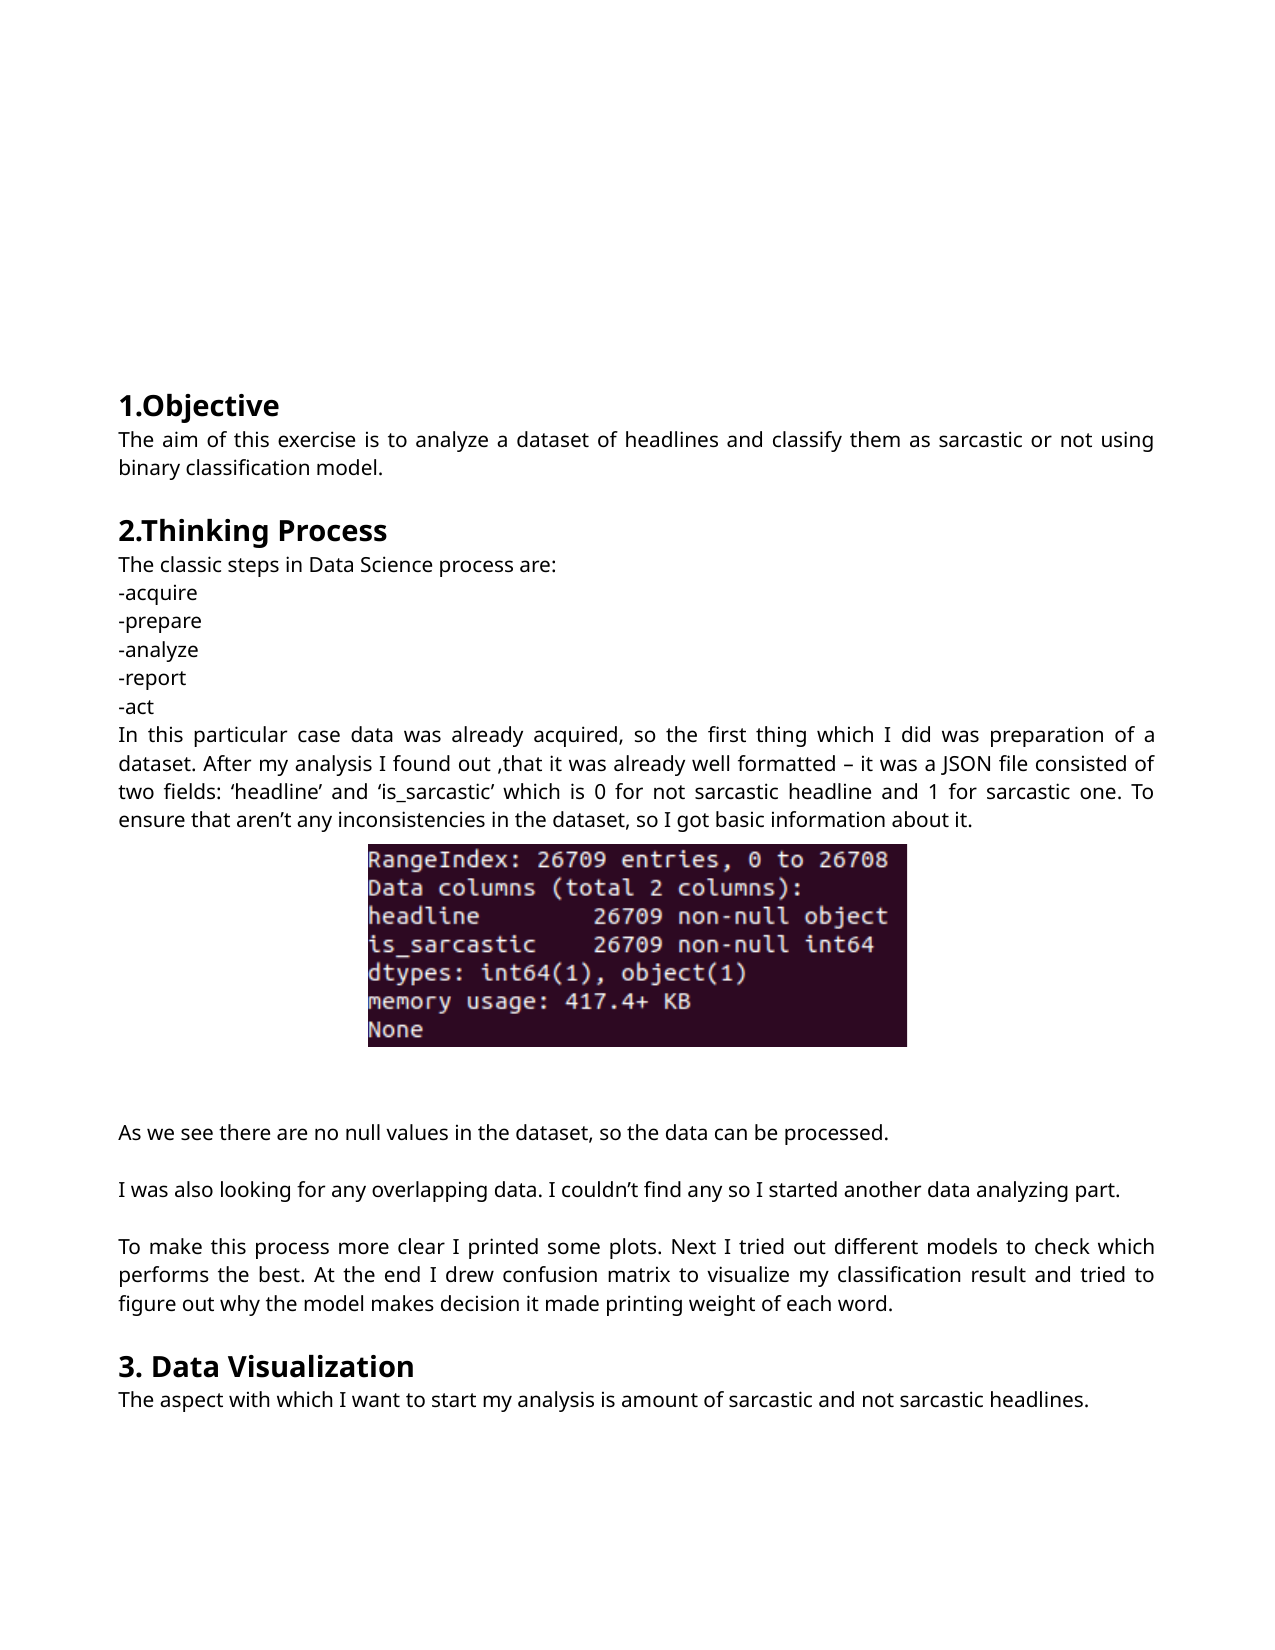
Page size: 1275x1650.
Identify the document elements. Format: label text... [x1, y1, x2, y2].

picture [368, 844, 908, 1047]
text The aim of this exercise is to analyze a dataset of headlines and classify them as sarcastic or not using binary classification model. [118, 425, 1157, 482]
text As we see there are no null values in the dataset, so the data can be processed. [118, 1118, 1157, 1147]
text In this particular case data was already acquired, so the first thing which I did was preparation of a dataset. After my analysis I found out ,that it was already well formatted – it was a JSON file consisted of two fields: ‘headline’ and ‘is_sarcastic’ which is 0 for not sarcastic headline and 1 for sarcastic one. To ensure that aren’t any inconsistencies in the dataset, so I got basic information about it. [118, 720, 1157, 834]
text -prepare [118, 607, 1157, 635]
text I was also looking for any overlapping data. I couldn’t find any so I started another data analyzing part. [118, 1175, 1157, 1204]
text To make this process more clear I printed some plots. Next I tried out different models to check which performs the best. At the end I drew confusion matrix to visualize my classification result and tried to figure out why the model makes decision it made printing weight of each word. [118, 1232, 1157, 1317]
text The classic steps in Data Science process are: [118, 550, 1157, 578]
text -act [118, 692, 1157, 720]
text -analyze [118, 635, 1157, 663]
text 1.Objective [118, 385, 1157, 425]
text -report [118, 663, 1157, 692]
text 2.Thinking Process [118, 510, 1157, 550]
text The aspect with which I want to start my analysis is amount of sarcastic and not sarcastic headlines. [118, 1386, 1157, 1414]
text -acquire [118, 578, 1157, 607]
text 3. Data Visualization [118, 1346, 1157, 1386]
